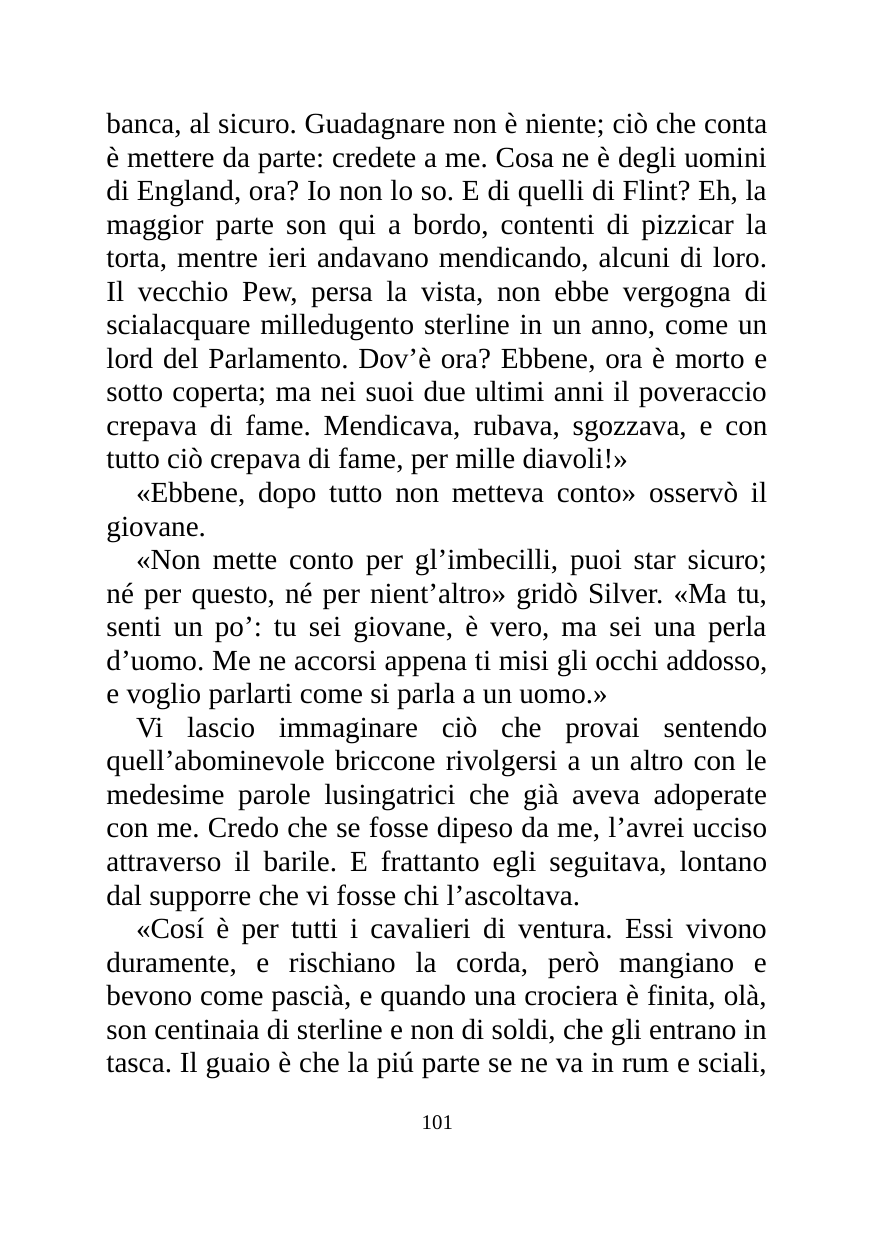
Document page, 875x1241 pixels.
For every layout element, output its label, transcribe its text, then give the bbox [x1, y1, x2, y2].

text Vi lascio immaginare ciò che provai sentendo quell’abominevole briccone rivolgersi a un altro con le medesime parole lusingatrici che già aveva adoperate con me. Credo che se fosse dipeso da me, l’avrei ucciso attraverso il barile. E frattanto egli seguitava, lontano dal supporre che vi fosse chi l’ascoltava. [106, 710, 768, 911]
text «Cosí è per tutti i cavalieri di ventura. Essi vivono duramente, e rischiano la corda, però mangiano e bevono come pascià, e quando una crociera è finita, olà, son centinaia di sterline e non di soldi, che gli entrano in tasca. Il guaio è che la piú parte se ne va in rum e sciali, [106, 911, 768, 1079]
text «Ebbene, dopo tutto non metteva conto» osservò il giovane. [106, 475, 768, 542]
text banca, al sicuro. Guadagnare non è niente; ciò che conta è mettere da parte: credete a me. Cosa ne è degli uomini di England, ora? Io non lo so. E di quelli di Flint? Eh, la maggior parte son qui a bordo, contenti di pizzicar la torta, mentre ieri andavano mendicando, alcuni di loro. Il vecchio Pew, persa la vista, non ebbe vergogna di scialacquare milledugento sterline in un anno, come un lord del Parlamento. Dov’è ora? Ebbene, ora è morto e sotto coperta; ma nei suoi due ultimi anni il poveraccio crepava di fame. Mendicava, rubava, sgozzava, e con tutto ciò crepava di fame, per mille diavoli!» [106, 106, 768, 475]
text «Non mette conto per gl’imbecilli, puoi star sicuro; né per questo, né per nient’altro» gridò Silver. «Ma tu, senti un po’: tu sei giovane, è vero, ma sei una perla d’uomo. Me ne accorsi appena ti misi gli occhi addosso, e voglio parlarti come si parla a un uomo.» [106, 542, 768, 710]
